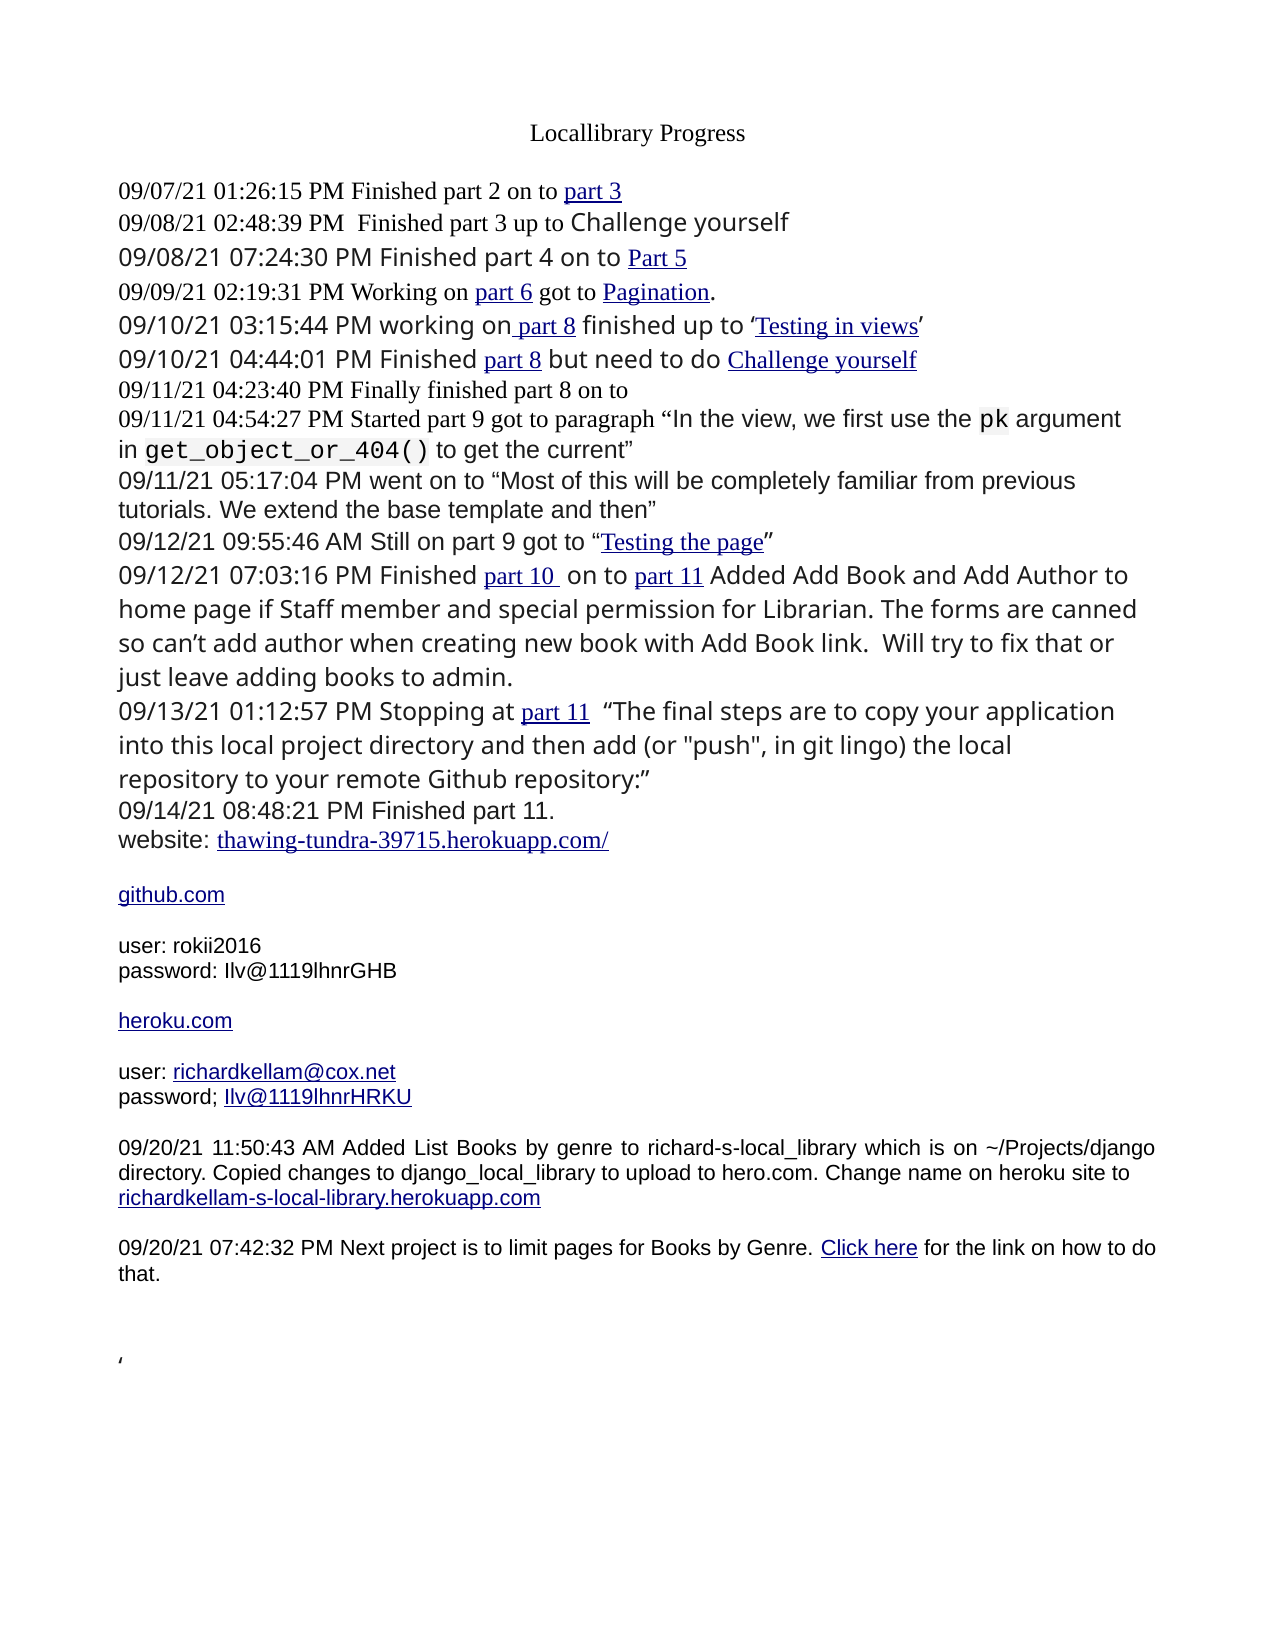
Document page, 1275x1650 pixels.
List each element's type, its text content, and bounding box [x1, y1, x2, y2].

text 09/10/21 03:15:44 PM working on part 8 finished up to ‘Testing in views’ [118, 307, 1157, 341]
text 09/10/21 04:44:01 PM Finished part 8 but need to do Challenge yourself [118, 341, 1157, 375]
text 09/12/21 09:55:46 AM Still on part 9 got to “Testing the page” [118, 523, 1157, 558]
text 09/13/21 01:12:57 PM Stopping at part 11 “The final steps are to copy your application into this local project directory and then add (or "push", in git lingo) the local repository to your remote Github repository:” [118, 694, 1157, 796]
text 09/11/21 05:17:04 PM went on to “Most of this will be completely familiar from previous tutorials. We extend the base template and then” [118, 466, 1157, 523]
text 09/11/21 04:54:27 PM Started part 9 got to paragraph “In the view, we first use the pk argument in get_object_or_404() to get the current” [118, 404, 1157, 466]
text github.com [118, 882, 1157, 908]
text 09/20/21 07:42:32 PM Next project is to limit pages for Books by Genre. Click here for the link on how to do that. [118, 1235, 1157, 1286]
text password; Ilv@1119lhnrHRKU [118, 1084, 1157, 1109]
text 09/12/21 07:03:16 PM Finished part 10 on to part 11 Added Add Book and Add Author to home page if Staff member and special permission for Librarian. The forms are canned so can’t add author when creating new book with Add Book link. Will try to fix that or just leave adding books to admin. [118, 558, 1157, 694]
text 09/08/21 07:24:30 PM Finished part 4 on to Part 5 [118, 239, 1157, 273]
text 09/11/21 04:23:40 PM Finally finished part 8 on to [118, 375, 1157, 404]
text user: richardkellam@cox.net [118, 1059, 1157, 1084]
text richardkellam-s-local-library.herokuapp.com [118, 1185, 1157, 1210]
text heroku.com [118, 1008, 1157, 1034]
text user: rokii2016 [118, 933, 1157, 958]
text website: thawing-tundra-39715.herokuapp.com/ [118, 825, 1157, 854]
text 09/14/21 08:48:21 PM Finished part 11. [118, 796, 1157, 825]
text ‘ [118, 1348, 1157, 1383]
text 09/07/21 01:26:15 PM Finished part 2 on to part 3 [118, 176, 1157, 205]
text 09/08/21 02:48:39 PM Finished part 3 up to Challenge yourself [118, 205, 1157, 239]
text 09/09/21 02:19:31 PM Working on part 6 got to Pagination. [118, 273, 1157, 307]
text password: Ilv@1119lhnrGHB [118, 958, 1157, 983]
text 09/20/21 11:50:43 AM Added List Books by genre to richard-s-local_library which is on ~/Projects/django directory. Copied changes to django_local_library to upload to hero.com. Change name on heroku site to [118, 1134, 1157, 1185]
